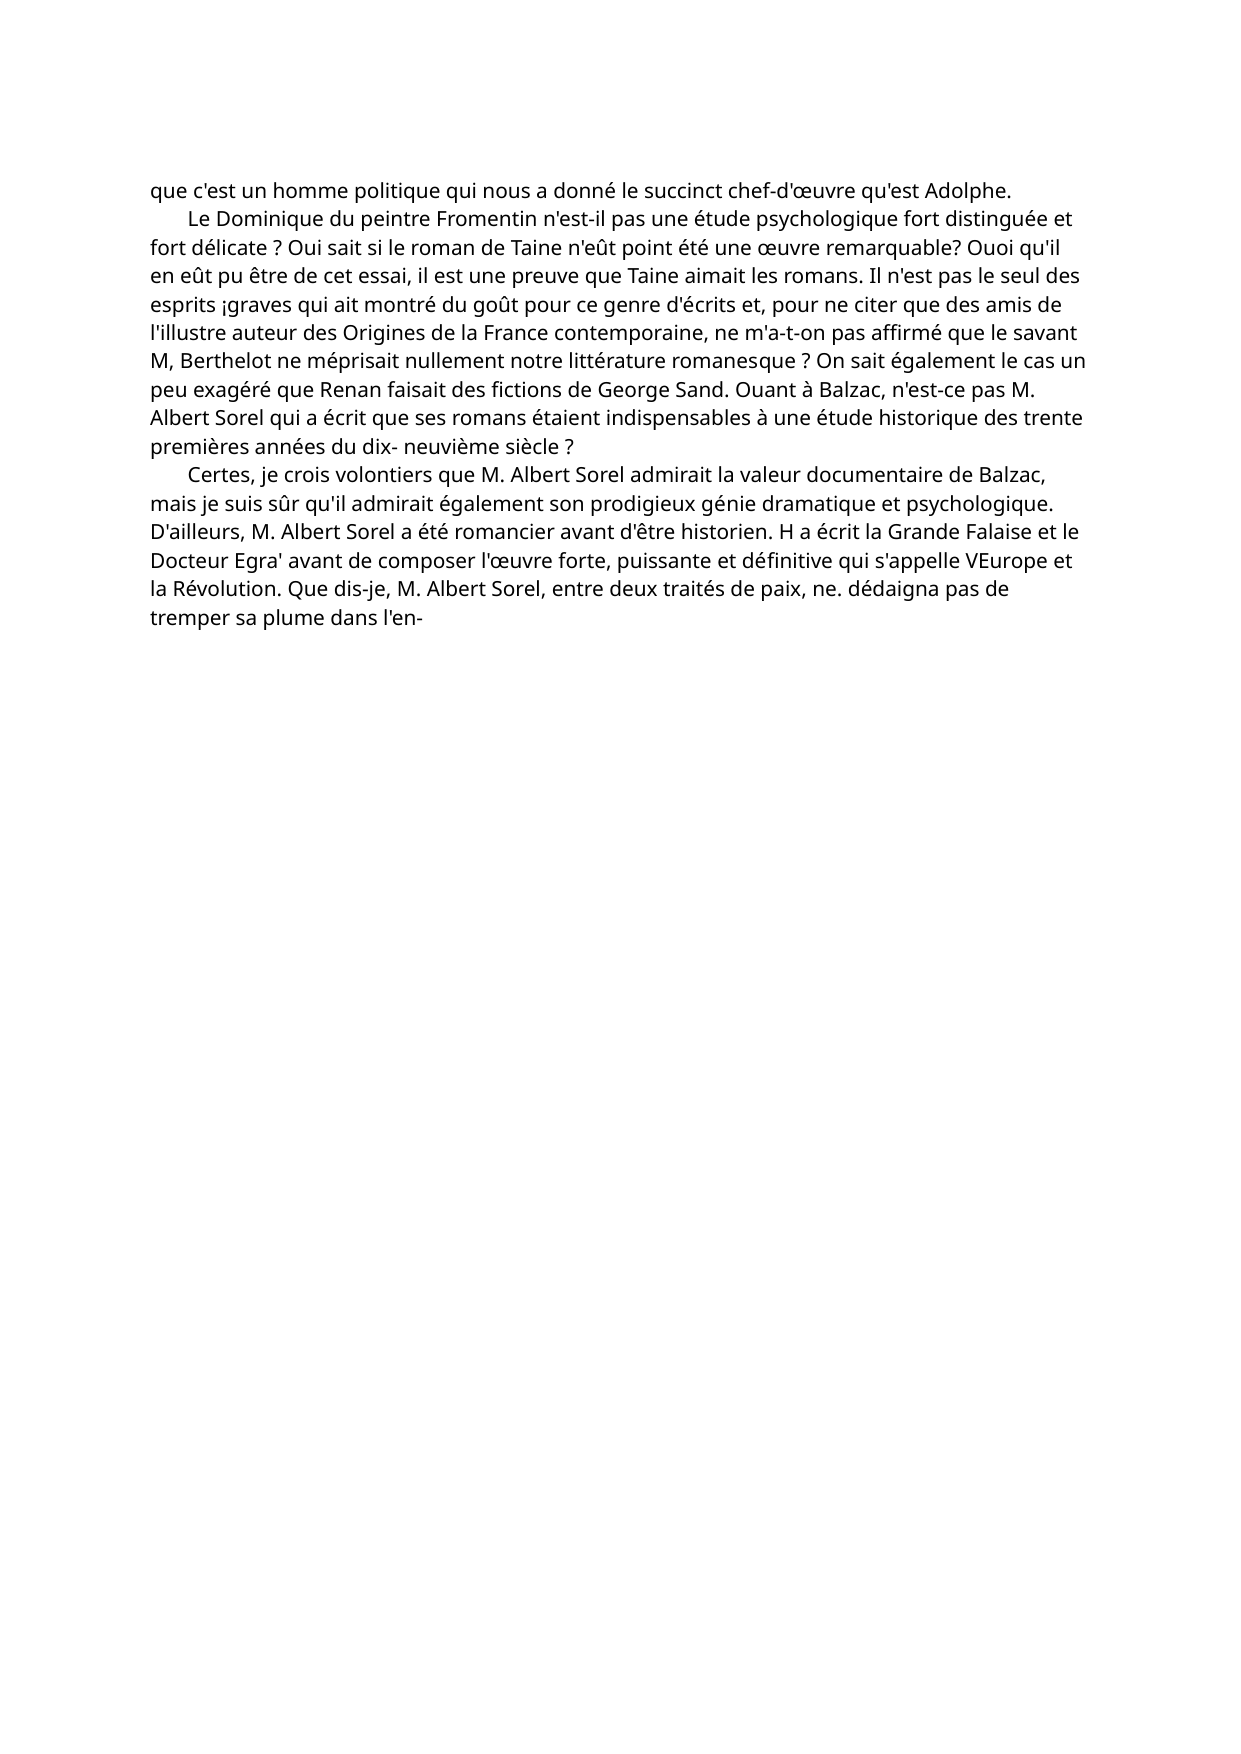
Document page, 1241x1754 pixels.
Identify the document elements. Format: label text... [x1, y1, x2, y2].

text Certes, je crois volontiers que M. Albert Sorel admirait la valeur documentaire de Balzac, mais je suis sûr qu'il admirait également son prodigieux gé­nie dramatique et psychologique. D'ailleurs, M. Al­bert Sorel a été romancier avant d'être historien. H a écrit la Grande Falaise et le Docteur Egra' avant de composer l'œuvre forte, puissante et dé­finitive qui s'appelle VEurope et la Révolution. Que dis-je, M. Albert Sorel, entre deux traités de paix, ne. dédaigna pas de tremper sa plume dans l'en- [150, 460, 1090, 631]
text Le Dominique du peintre Fromentin n'est-il pas une étude psychologique fort distinguée et fort délicate ? Oui sait si le roman de Taine n'eût point été une œuvre remarquable? Ouoi qu'il en eût pu être de cet essai, il est une preuve que Taine aimait les romans. Il n'est pas le seul des esprits ¡graves qui ait montré du goût pour ce genre d'é­crits et, pour ne citer que des amis de l'illustre auteur des Origines de la France contemporaine, ne m'a-t-on pas affirmé que le savant M, Berthelot ne méprisait nullement notre littérature romanes­que ? On sait également le cas un peu exagéré que Renan faisait des fictions de George Sand. Ouant à Balzac, n'est-ce pas M. Albert Sorel qui a écrit que ses romans étaient indispensables à une étude historique des trente premières années du dix- neuvième siècle ? [150, 204, 1090, 460]
text que c'est un homme politique qui nous a donné le succinct chef-d'œuvre qu'est Adolphe. [150, 176, 1090, 204]
